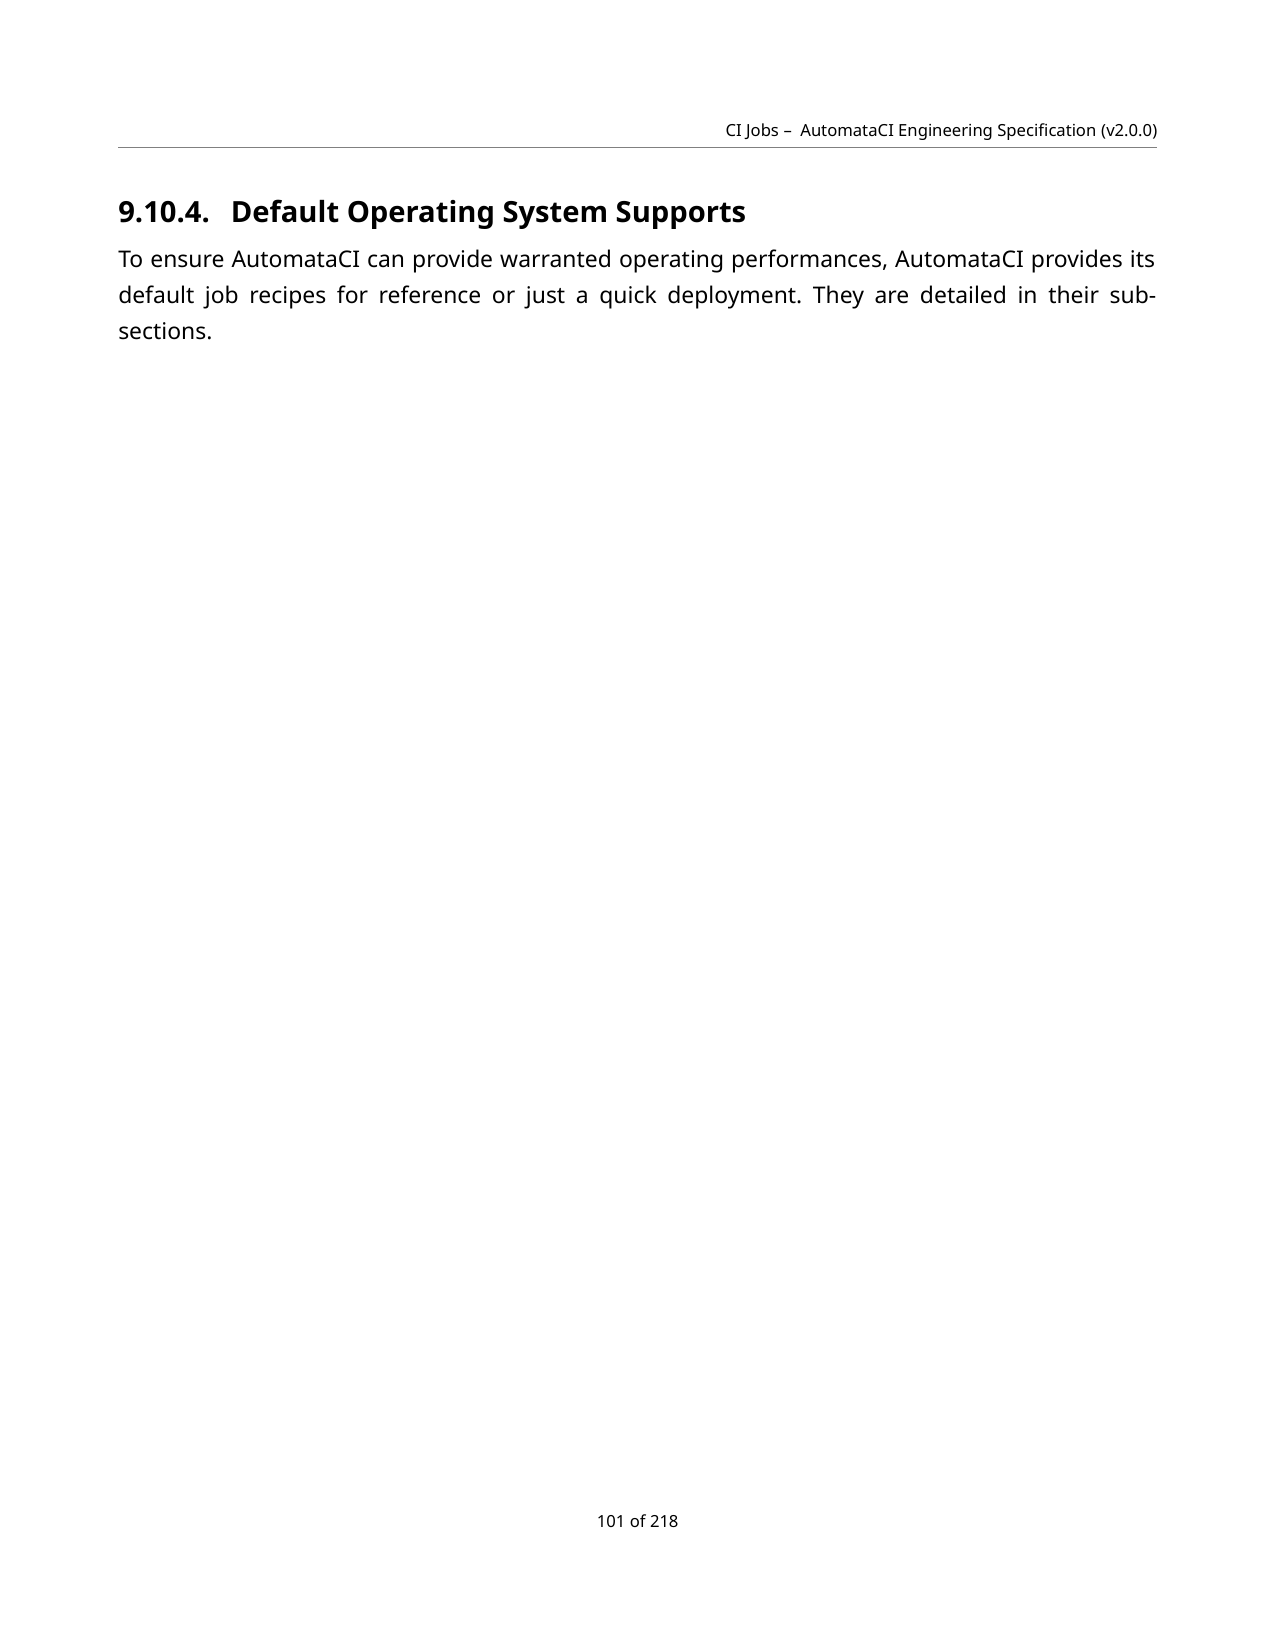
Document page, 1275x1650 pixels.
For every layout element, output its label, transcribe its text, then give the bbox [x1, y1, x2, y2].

text To ensure AutomataCI can provide warranted operating performances, AutomataCI provides its default job recipes for reference or just a quick deployment. They are detailed in their sub-sections. [118, 243, 1157, 346]
subtitle Default Operating System Supports [118, 191, 1157, 231]
